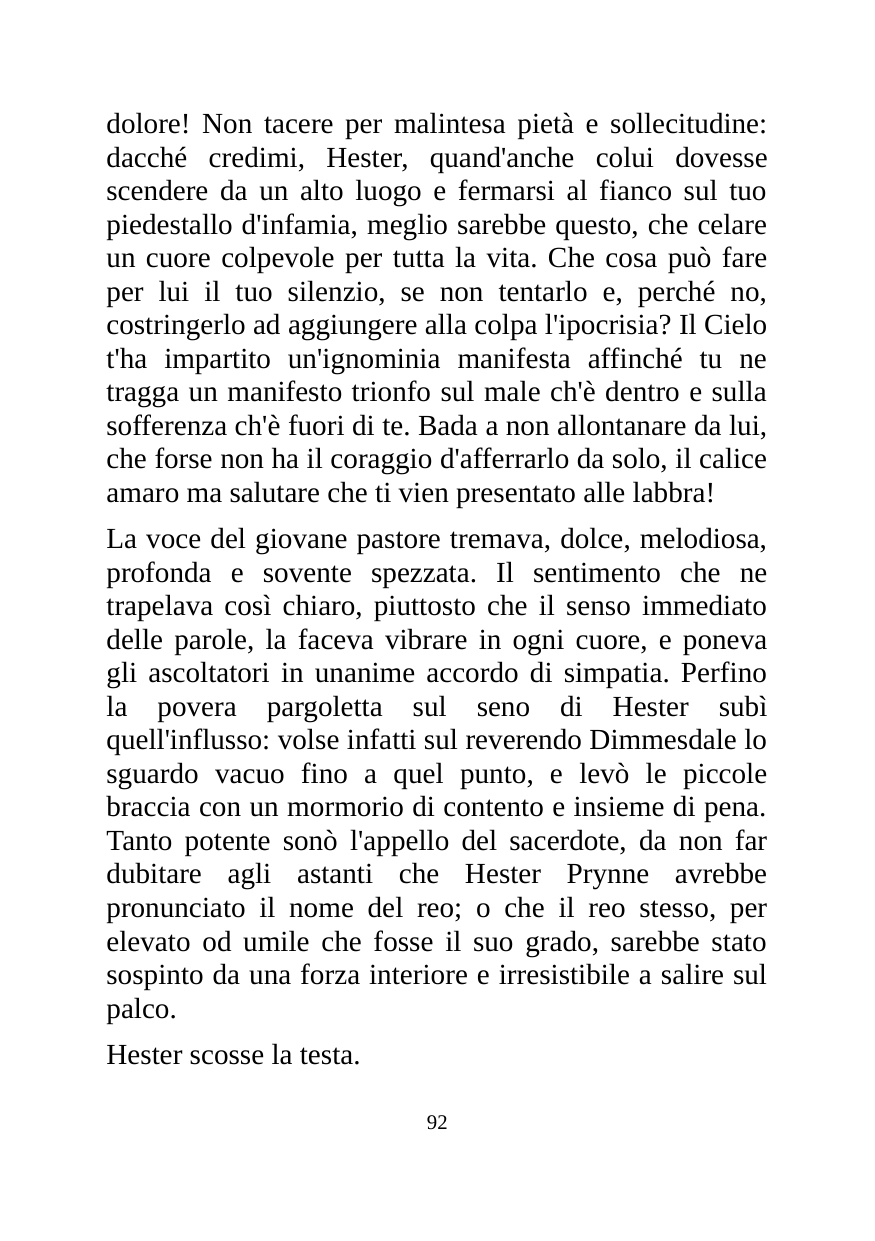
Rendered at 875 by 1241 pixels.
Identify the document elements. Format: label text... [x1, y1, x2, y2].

text Hester scosse la testa. [106, 1037, 768, 1070]
text dolore! Non tacere per malintesa pietà e sollecitudine: dacché credimi, Hester, quand'anche colui dovesse scendere da un alto luogo e fermarsi al fianco sul tuo piedestallo d'infamia, meglio sarebbe questo, che celare un cuore colpevole per tutta la vita. Che cosa può fare per lui il tuo silenzio, se non tentarlo e, perché no, costringerlo ad aggiungere alla colpa l'ipocrisia? Il Cielo t'ha impartito un'ignominia manifesta affinché tu ne tragga un manifesto trionfo sul male ch'è dentro e sulla sofferenza ch'è fuori di te. Bada a non allontanare da lui, che forse non ha il coraggio d'afferrarlo da solo, il calice amaro ma salutare che ti vien presentato alle labbra! [106, 106, 768, 509]
text La voce del giovane pastore tremava, dolce, melodiosa, profonda e sovente spezzata. Il sentimento che ne trapelava così chiaro, piuttosto che il senso immediato delle parole, la faceva vibrare in ogni cuore, e poneva gli ascoltatori in unanime accordo di simpatia. Perfino la povera pargoletta sul seno di Hester subì quell'influsso: volse infatti sul reverendo Dimmesdale lo sguardo vacuo fino a quel punto, e levò le piccole braccia con un mormorio di contento e insieme di pena. Tanto potente sonò l'appello del sacerdote, da non far dubitare agli astanti che Hester Prynne avrebbe pronunciato il nome del reo; o che il reo stesso, per elevato od umile che fosse il suo grado, sarebbe stato sospinto da una forza interiore e irresistibile a salire sul palco. [106, 521, 768, 1024]
